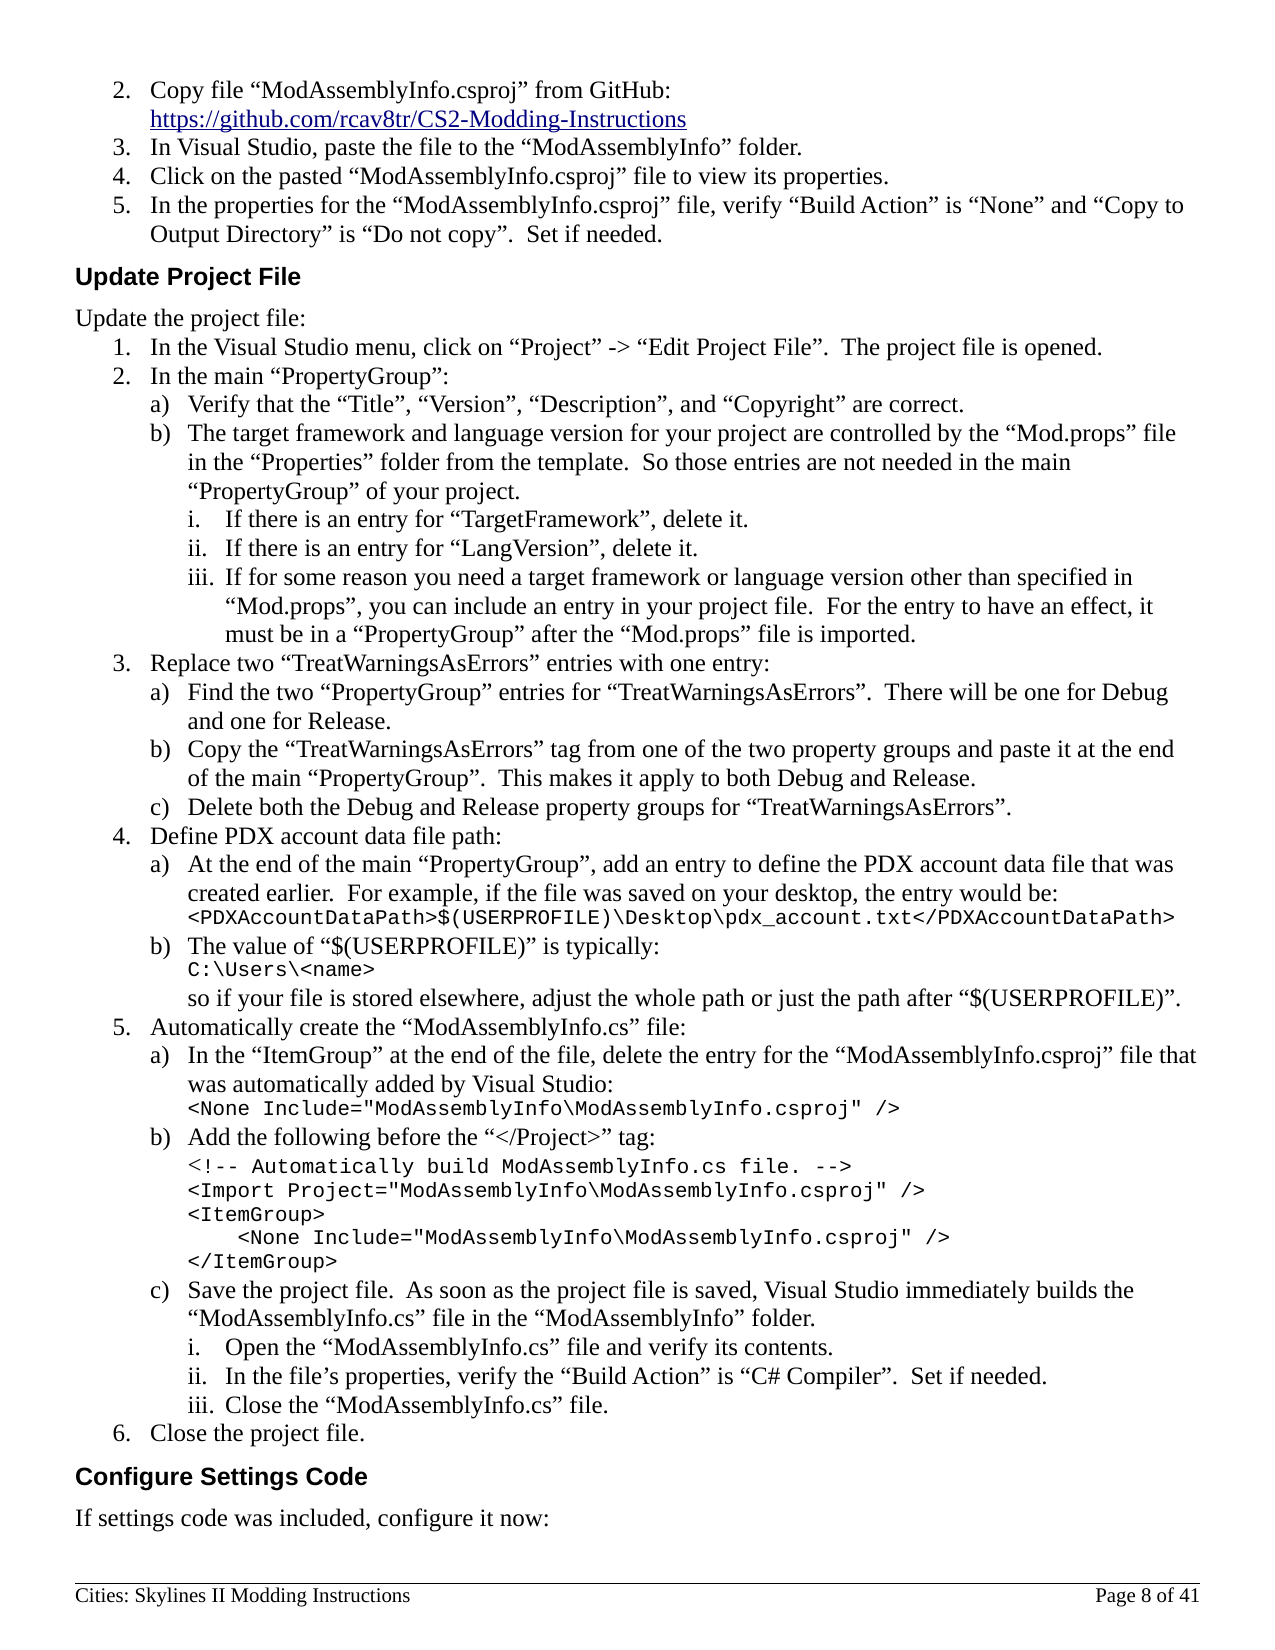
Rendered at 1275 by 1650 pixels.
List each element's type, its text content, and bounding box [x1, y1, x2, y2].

list Verify that the “Title”, “Version”, “Description”, and “Copyright” are correct. [150, 389, 1200, 418]
list Copy the “TreatWarningsAsErrors” tag from one of the two property groups and paste it at the end of the main “PropertyGroup”. This makes it apply to both Debug and Release. [150, 734, 1200, 792]
list Replace two “TreatWarningsAsErrors” entries with one entry: [112, 648, 1200, 677]
text If settings code was included, configure it now: [75, 1503, 1200, 1532]
list In the file’s properties, verify the “Build Action” is “C# Compiler”. Set if needed. [187, 1361, 1200, 1390]
list Delete both the Debug and Release property groups for “TreatWarningsAsErrors”. [150, 792, 1200, 821]
list If there is an entry for “TargetFramework”, delete it. [187, 504, 1200, 533]
list If there is an entry for “LangVersion”, delete it. [187, 533, 1200, 562]
subtitle Update Project File [75, 262, 1200, 291]
list In the Visual Studio menu, click on “Project” -> “Edit Project File”. The project file is opened. [112, 332, 1200, 361]
list The target framework and language version for your project are controlled by the “Mod.props” file in the “Properties” folder from the template. So those entries are not needed in the main “PropertyGroup” of your project. [150, 418, 1200, 504]
list Close the project file. [112, 1418, 1200, 1447]
list The value of “$(USERPROFILE)” is typically: C:\Users\<name> so if your file is stored elsewhere, adjust the whole path or just the path after “$(USERPROFILE)”. [150, 931, 1200, 1012]
list Save the project file. As soon as the project file is saved, Visual Studio immediately builds the “ModAssemblyInfo.cs” file in the “ModAssemblyInfo” folder. [150, 1275, 1200, 1332]
list In the main “PropertyGroup”: [112, 361, 1200, 389]
list In the “ItemGroup” at the end of the file, delete the entry for the “ModAssemblyInfo.csproj” file that was automatically added by Visual Studio: <None Include="ModAssemblyInfo\ModAssemblyInfo.csproj" /> [150, 1041, 1200, 1122]
text Update the project file: [75, 303, 1200, 332]
list Add the following before the “</Project>” tag: <!-- Automatically build ModAssemblyInfo.cs file. --> <Import Project="ModAssemblyInfo\ModAssemblyInfo.csproj" /> <ItemGroup> <None Include="ModAssemblyInfo\ModAssemblyInfo.csproj" /> </ItemGroup> [150, 1122, 1200, 1275]
list Close the “ModAssemblyInfo.cs” file. [187, 1390, 1200, 1418]
list Copy file “ModAssemblyInfo.csproj” from GitHub: https://github.com/rcav8tr/CS2-Modding-Instructions [112, 75, 1200, 132]
list If for some reason you need a target framework or language version other than specified in “Mod.props”, you can include an entry in your project file. For the entry to have an effect, it must be in a “PropertyGroup” after the “Mod.props” file is imported. [187, 562, 1200, 648]
list At the end of the main “PropertyGroup”, add an entry to define the PDX account data file that was created earlier. For example, if the file was saved on your desktop, the entry would be: <PDXAccountDataPath>$(USERPROFILE)\Desktop\pdx_account.txt</PDXAccountDataPath> [150, 849, 1200, 931]
list Find the two “PropertyGroup” entries for “TreatWarningsAsErrors”. There will be one for Debug and one for Release. [150, 677, 1200, 734]
list In Visual Studio, paste the file to the “ModAssemblyInfo” folder. [112, 132, 1200, 161]
list Click on the pasted “ModAssemblyInfo.csproj” file to view its properties. [112, 161, 1200, 190]
subtitle Configure Settings Code [75, 1462, 1200, 1491]
list In the properties for the “ModAssemblyInfo.csproj” file, verify “Build Action” is “None” and “Copy to Output Directory” is “Do not copy”. Set if needed. [112, 190, 1200, 247]
list Define PDX account data file path: [112, 821, 1200, 849]
list Open the “ModAssemblyInfo.cs” file and verify its contents. [187, 1332, 1200, 1361]
list Automatically create the “ModAssemblyInfo.cs” file: [112, 1012, 1200, 1041]
